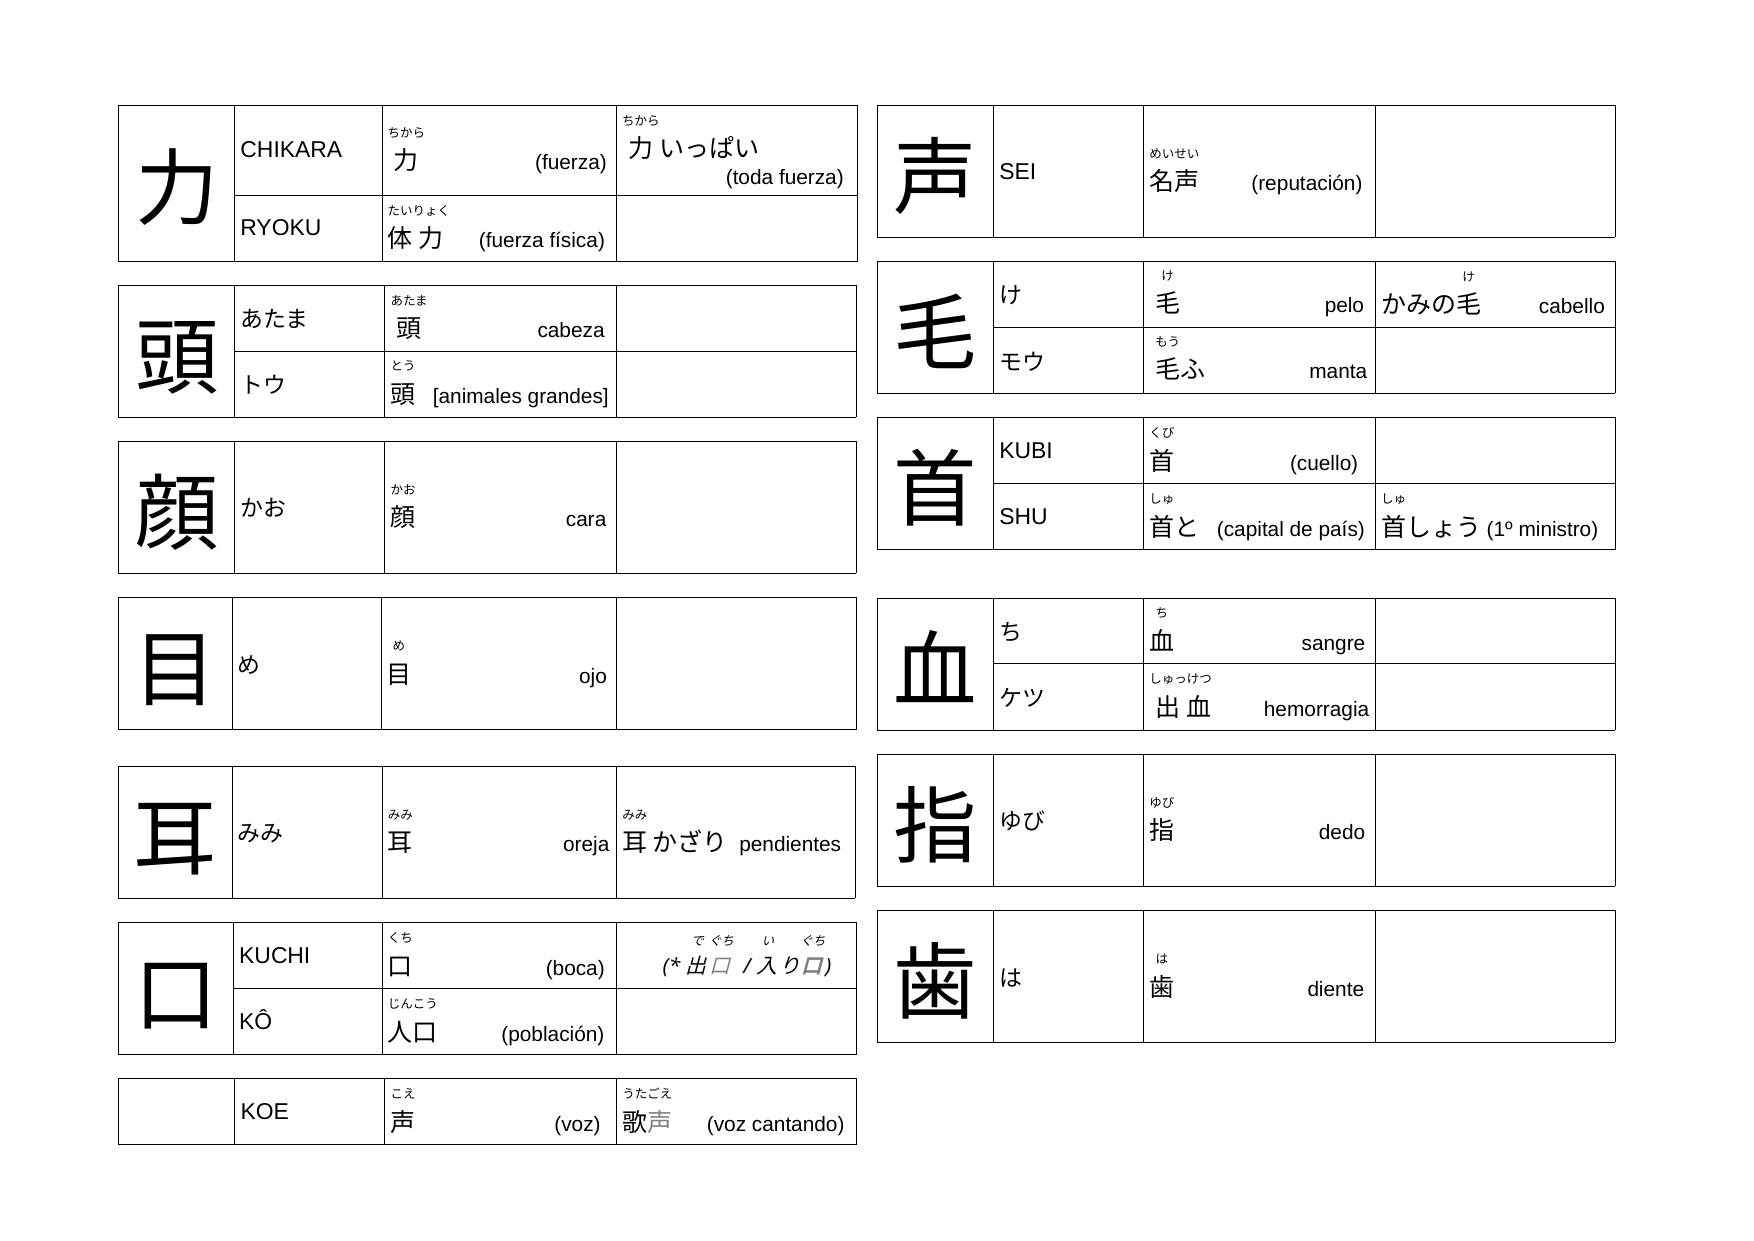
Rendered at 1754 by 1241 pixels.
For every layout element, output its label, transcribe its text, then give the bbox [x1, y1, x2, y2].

table_cell [1376, 328, 1615, 393]
table_header 毛け pelo [1144, 262, 1375, 327]
table_header 口くち (boca) [383, 923, 616, 988]
table_cell 毛もうふ manta [1144, 328, 1375, 393]
table_cell 名めい声せい (reputación) [1144, 106, 1375, 237]
table_header [1376, 755, 1615, 886]
table_cell ケツ [994, 664, 1143, 729]
table_cell 首しゅしょう (1º ministro) [1376, 484, 1615, 549]
table_header め [233, 598, 381, 729]
table_header かみの毛け cabello [1376, 262, 1615, 327]
table_header 血ち sangre [1144, 599, 1375, 663]
table_header [617, 442, 856, 573]
table_header KUBI [994, 418, 1143, 483]
table_header みみ [233, 767, 382, 898]
table_header [119, 1079, 234, 1144]
table_header 歯は diente [1144, 911, 1375, 1042]
table_header 頭あたま cabeza [385, 286, 616, 351]
table_header 顔 [119, 442, 234, 573]
table_header 口 [119, 923, 233, 1054]
table_cell [1376, 106, 1615, 237]
table_cell 出しゅっ血けつ hemorragia [1144, 664, 1375, 729]
table_cell SHU [994, 484, 1143, 549]
table_header 声こえ (voz) [385, 1079, 616, 1144]
table_header 声 [878, 106, 993, 237]
table_header [1376, 418, 1615, 483]
table_header け [994, 262, 1143, 327]
table_header [1376, 599, 1615, 663]
table_header CHIKARA [235, 106, 382, 194]
table_header かお [235, 442, 384, 573]
table_header 指ゆび dedo [1144, 755, 1375, 886]
table_header 耳 [119, 767, 232, 898]
table_cell [1376, 664, 1615, 729]
table_header 首 [878, 418, 993, 549]
table_header ち [994, 599, 1143, 663]
table_header は [994, 911, 1143, 1042]
table_header KUCHI [234, 923, 382, 988]
table_cell モウ [994, 328, 1143, 393]
table_header [617, 598, 856, 729]
table_cell [617, 352, 856, 417]
table_header 首くび (cuello) [1144, 418, 1375, 483]
table_header 目 [119, 598, 232, 729]
table_header 歯 [878, 911, 993, 1042]
table_cell 首しゅと (capital de país) [1144, 484, 1375, 549]
table_header 毛 [878, 262, 993, 393]
table_header 目め ojo [382, 598, 616, 729]
table_cell [617, 989, 856, 1054]
table_cell トウ [235, 352, 384, 417]
table_header [1376, 911, 1615, 1042]
table_header 頭 [119, 286, 234, 417]
table_header 耳みみ oreja [383, 767, 616, 898]
table_header あたま [235, 286, 384, 351]
table_header 力 [119, 106, 234, 261]
table_header 血 [878, 599, 993, 729]
table_cell 体たい力りょく (fuerza física) [383, 196, 616, 261]
table_header 耳みみ かざり pendientes [617, 767, 855, 898]
table_cell SEI [994, 106, 1143, 237]
table_header (* 出で口ぐち / 入いり口ぐち) [617, 923, 856, 988]
table_header 歌うた声ごえ (voz cantando) [617, 1079, 856, 1144]
table_cell 人じん口こう (población) [383, 989, 616, 1054]
table_header KOE [235, 1079, 384, 1144]
table_header 力ちから (fuerza) [383, 106, 616, 194]
table_cell RYOKU [235, 196, 382, 261]
table_cell KÔ [234, 989, 382, 1054]
table_header 力ちからいっぱい (toda fuerza) [617, 106, 857, 194]
table_header 顔かお cara [385, 442, 616, 573]
table_header [617, 286, 856, 351]
table_cell 頭とう [animales grandes] [385, 352, 616, 417]
table_header 指 [878, 755, 993, 886]
table_cell [617, 196, 857, 261]
table_header ゆび [994, 755, 1143, 886]
